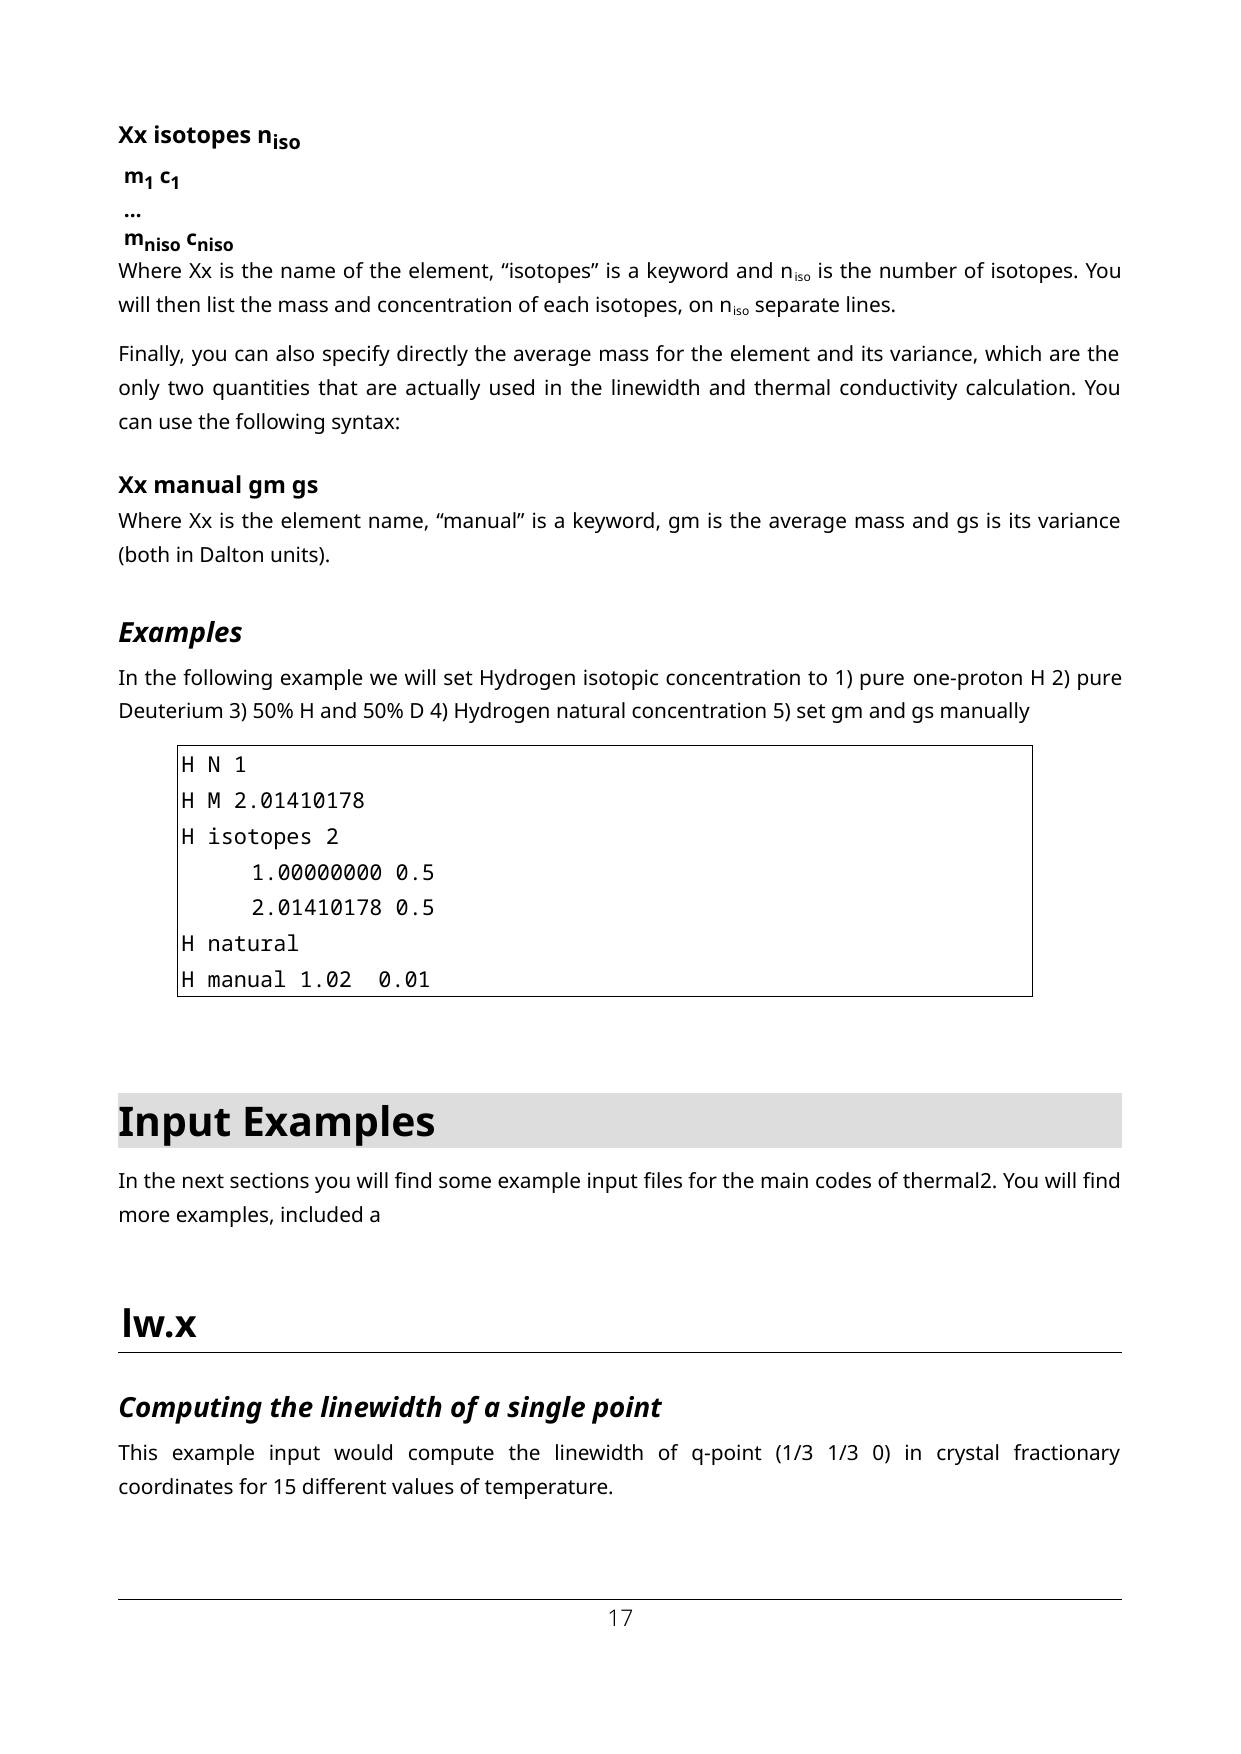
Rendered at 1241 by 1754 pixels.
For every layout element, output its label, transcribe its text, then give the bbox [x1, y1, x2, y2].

subtitle Xx manual gm gs [118, 468, 1122, 500]
text H N 1 H M 2.01410178 H isotopes 2 1.00000000 0.5 2.01410178 0.5 H natural H manual 1.02 0.01 [178, 746, 1032, 996]
text Where Xx is the name of the element, “isotopes” is a keyword and niso is the number of isotopes. You will then list the mass and concentration of each isotopes, on niso separate lines. [118, 256, 1122, 319]
text In the following example we will set Hydrogen isotopic concentration to 1) pure one-proton H 2) pure Deuterium 3) 50% H and 50% D 4) Hydrogen natural concentration 5) set gm and gs manually [118, 663, 1122, 725]
subtitle lw.x [118, 1294, 1122, 1352]
text Finally, you can also specify directly the average mass for the element and its variance, which are the only two quantities that are actually used in the linewidth and thermal conductivity calculation. You can use the following syntax: [118, 339, 1122, 436]
subtitle Input Examples [118, 1093, 1122, 1148]
subtitle Computing the linewidth of a single point [118, 1388, 1122, 1426]
text This example input would compute the linewidth of q-point (1/3 1/3 0) in crystal fractionary coordinates for 15 different values of temperature. [118, 1438, 1122, 1500]
subtitle Examples [118, 613, 1122, 651]
text Where Xx is the element name, “manual” is a keyword, gm is the average mass and gs is its variance (both in Dalton units). [118, 506, 1122, 569]
subtitle m1 c1 … mniso cniso [118, 162, 1122, 256]
text In the next sections you will find some example input files for the main codes of thermal2. You will find more examples, included a [118, 1167, 1122, 1229]
subtitle Xx isotopes niso [118, 118, 1122, 155]
